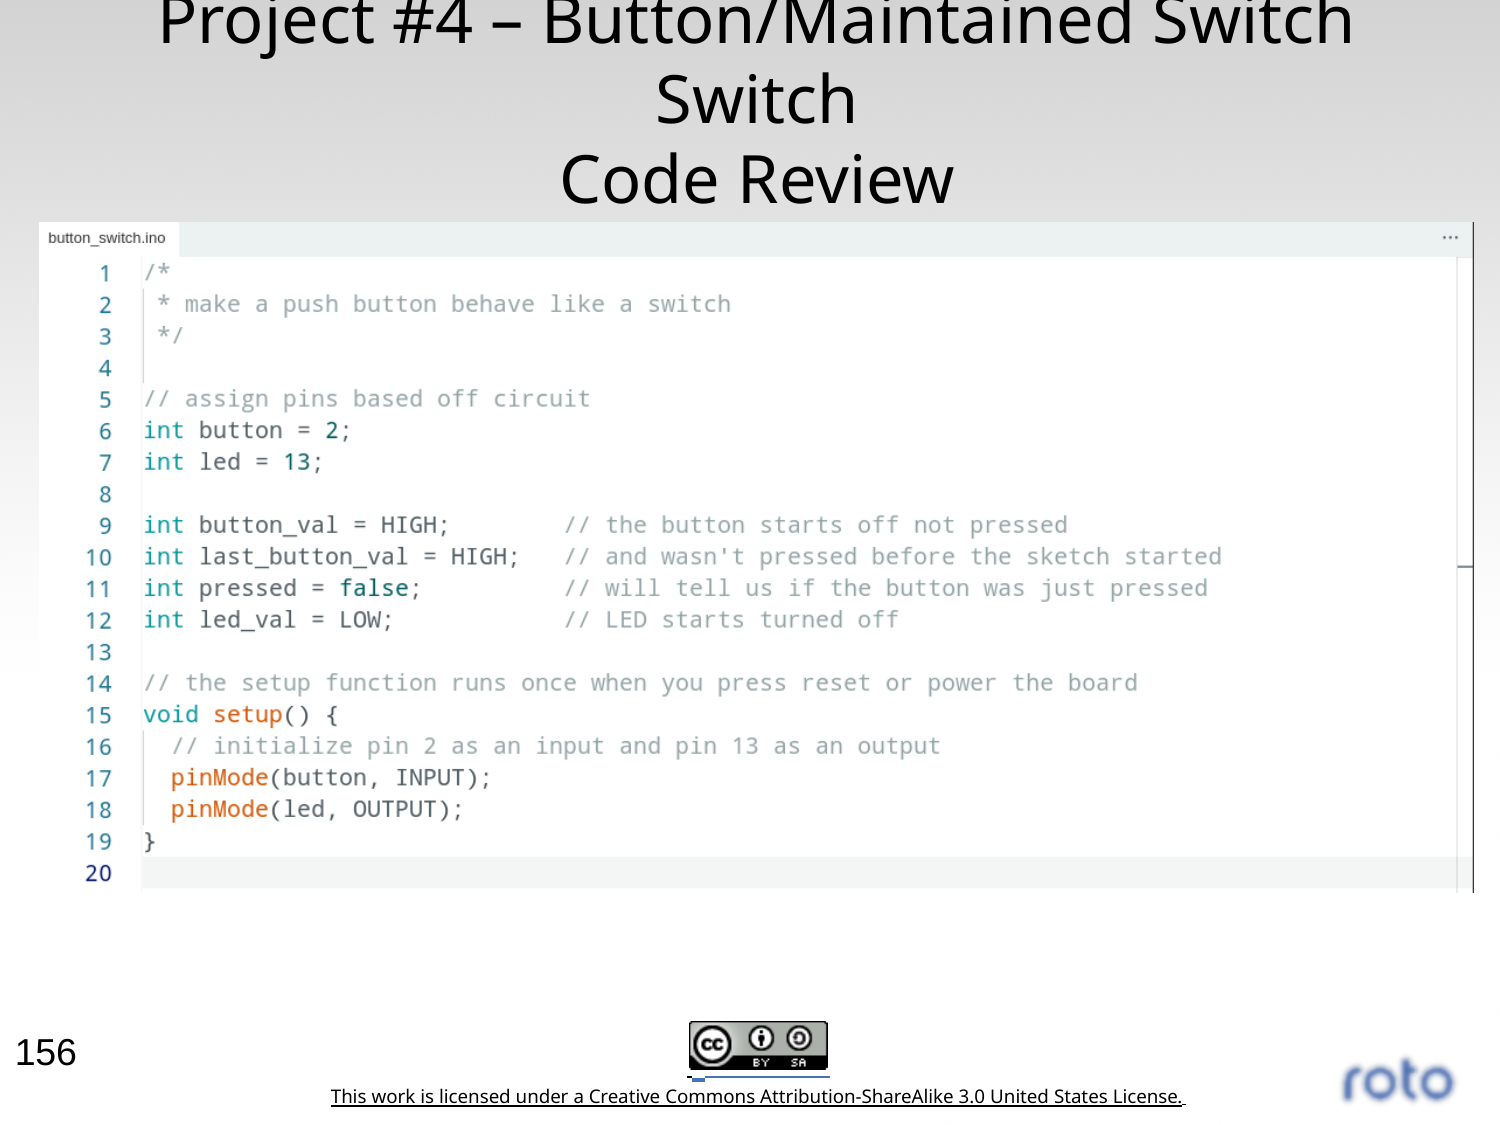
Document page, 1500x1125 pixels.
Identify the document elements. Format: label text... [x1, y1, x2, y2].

picture [612, 191, 631, 199]
picture [0, 0, 1500, 1125]
title Project #4 – Button/Maintained Switch Switch Code Review [75, 2, 1441, 191]
picture [651, 191, 670, 199]
